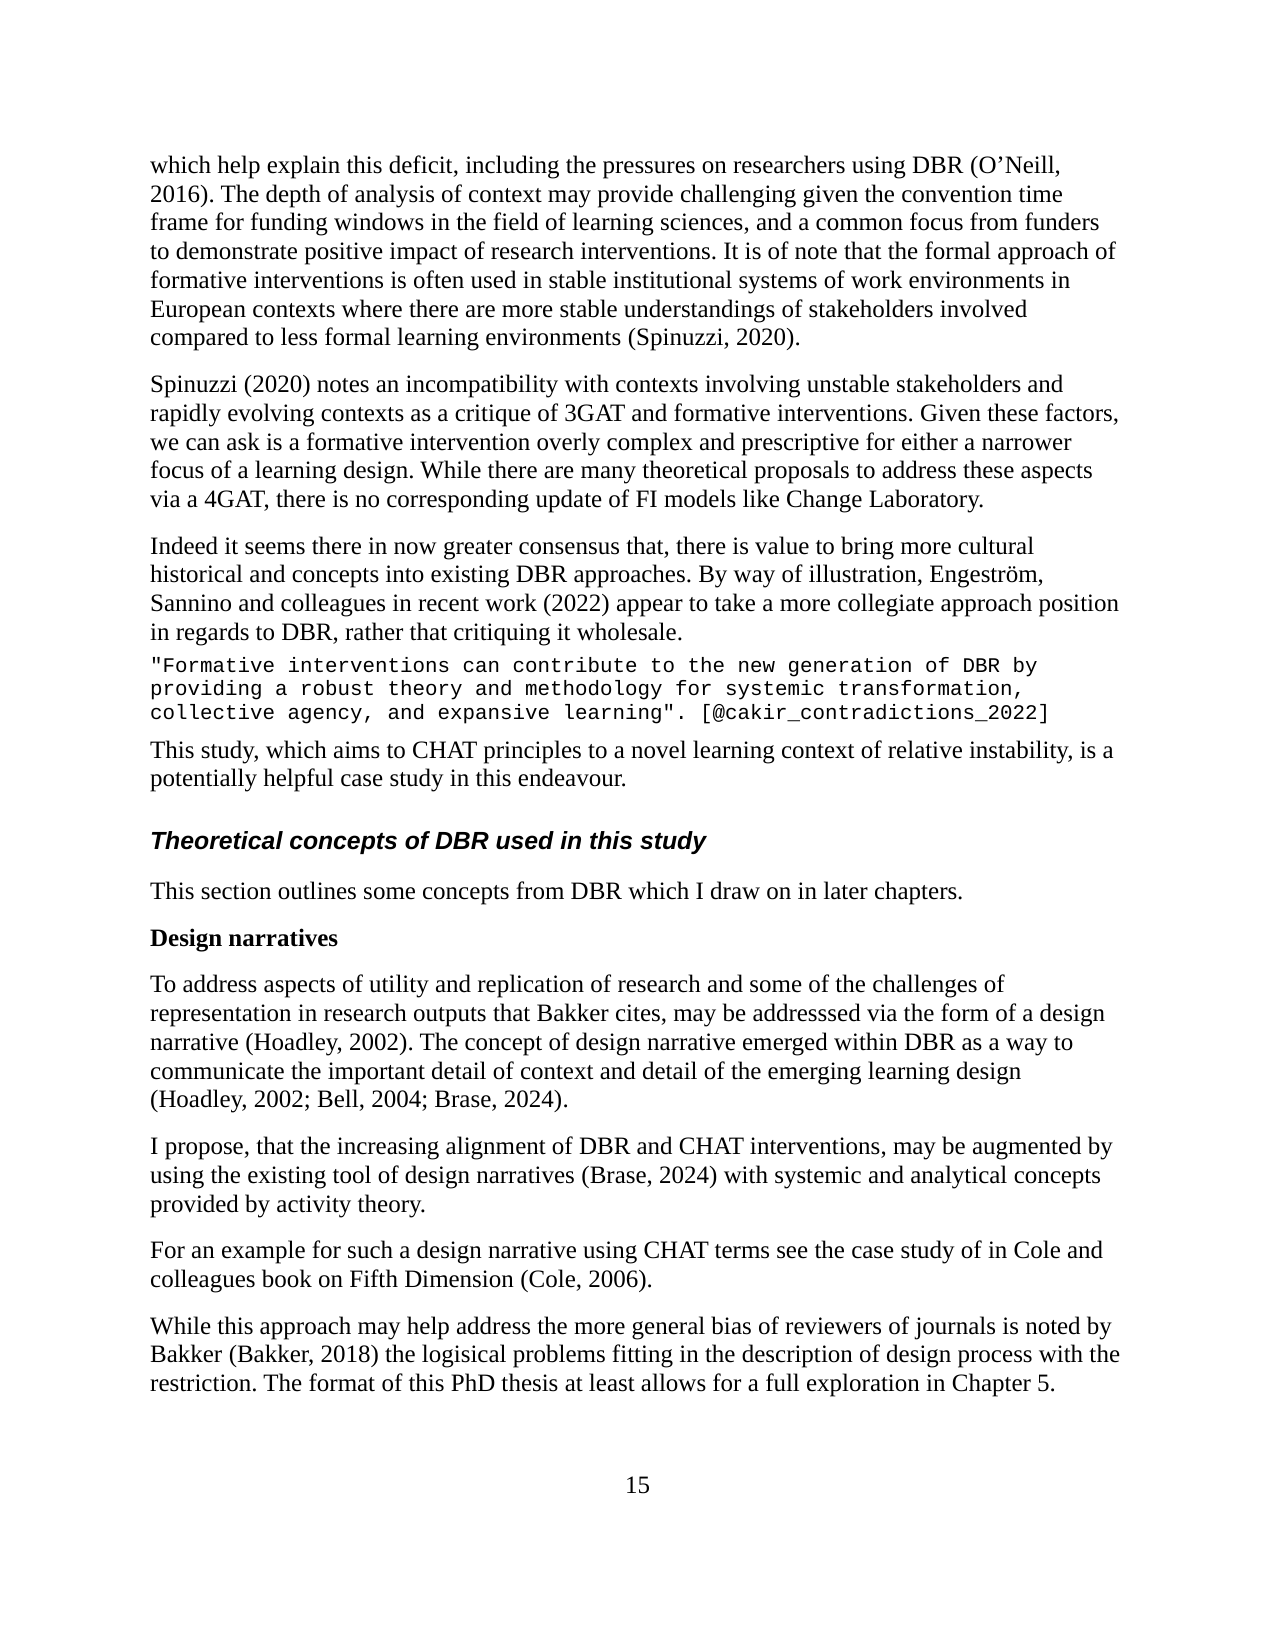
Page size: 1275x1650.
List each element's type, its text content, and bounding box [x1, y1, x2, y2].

text Design narratives [150, 923, 1125, 952]
text For an example for such a design narrative using CHAT terms see the case study of in Cole and colleagues book on Fifth Dimension (Cole, 2006). [150, 1235, 1125, 1293]
text which help explain this deficit, including the pressures on researchers using DBR (O’Neill, 2016). The depth of analysis of context may provide challenging given the convention time frame for funding windows in the field of learning sciences, and a common focus from funders to demonstrate positive impact of research interventions. It is of note that the formal approach of formative interventions is often used in stable institutional systems of work environments in European contexts where there are more stable understandings of stakeholders involved compared to less formal learning environments (Spinuzzi, 2020). [150, 150, 1125, 351]
text This study, which aims to CHAT principles to a novel learning context of relative instability, is a potentially helpful case study in this endeavour. [150, 735, 1125, 792]
text This section outlines some concepts from DBR which I draw on in later chapters. [150, 876, 1125, 905]
text I propose, that the increasing alignment of DBR and CHAT interventions, may be augmented by using the existing tool of design narratives (Brase, 2024) with systemic and analytical concepts provided by activity theory. [150, 1131, 1125, 1217]
text "Formative interventions can contribute to the new generation of DBR by providing a robust theory and methodology for systemic transformation, collective agency, and expansive learning". [@cakir_contradictions_2022] [150, 655, 1125, 726]
text Spinuzzi (2020) notes an incompatibility with contexts involving unstable stakeholders and rapidly evolving contexts as a critique of 3GAT and formative interventions. Given these factors, we can ask is a formative intervention overly complex and prescriptive for either a narrower focus of a learning design. While there are many theoretical proposals to address these aspects via a 4GAT, there is no corresponding update of FI models like Change Laboratory. [150, 369, 1125, 513]
text Indeed it seems there in now greater consensus that, there is value to bring more cultural historical and concepts into existing DBR approaches. By way of illustration, Engeström, Sannino and colleagues in recent work (2022) appear to take a more collegiate approach position in regards to DBR, rather that critiquing it wholesale. [150, 531, 1125, 646]
text To address aspects of utility and replication of research and some of the challenges of representation in research outputs that Bakker cites, may be addresssed via the form of a design narrative (Hoadley, 2002). The concept of design narrative emerged within DBR as a way to communicate the important detail of context and detail of the emerging learning design (Hoadley, 2002; Bell, 2004; Brase, 2024). [150, 969, 1125, 1113]
text While this approach may help address the more general bias of reviewers of journals is noted by Bakker (Bakker, 2018) the logisical problems fitting in the description of design process with the restriction. The format of this PhD thesis at least allows for a full exploration in Chapter 5. [150, 1311, 1125, 1397]
subtitle Theoretical concepts of DBR used in this study [150, 826, 1125, 855]
